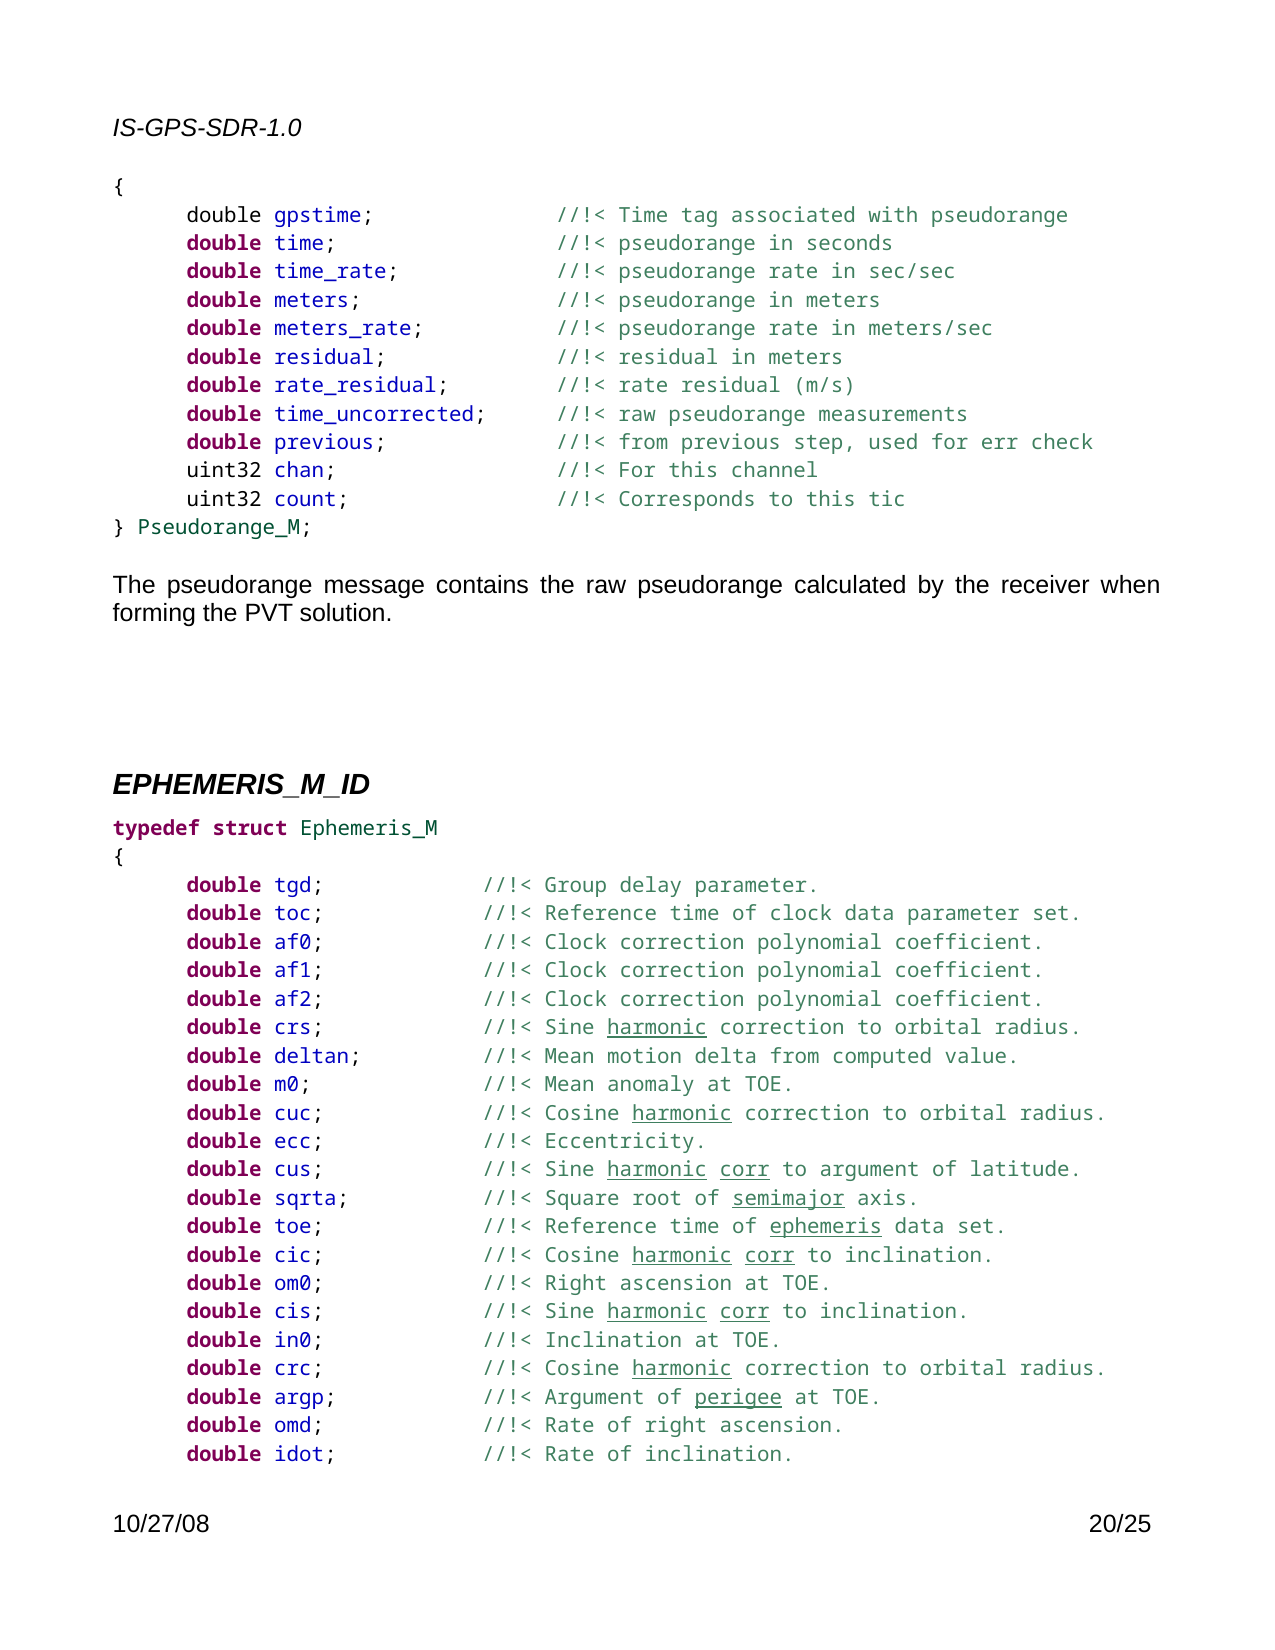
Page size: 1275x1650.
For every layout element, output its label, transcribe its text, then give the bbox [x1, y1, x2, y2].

text double time; //!< pseudorange in seconds [112, 228, 1162, 257]
text double meters; //!< pseudorange in meters [112, 285, 1162, 313]
text double cic; //!< Cosine harmonic corr to inclination. [112, 1240, 1162, 1268]
text double crc; //!< Cosine harmonic correction to orbital radius. [112, 1353, 1162, 1382]
text } Pseudorange_M; [112, 512, 1162, 541]
text { [112, 171, 1162, 200]
text double time_uncorrected; //!< raw pseudorange measurements [112, 399, 1162, 427]
text The pseudorange message contains the raw pseudorange calculated by the receiver when forming the PVT solution. [112, 570, 1162, 627]
text double crs; //!< Sine harmonic correction to orbital radius. [112, 1012, 1162, 1041]
text double gpstime; //!< Time tag associated with pseudorange [112, 200, 1162, 228]
text double toe; //!< Reference time of ephemeris data set. [112, 1211, 1162, 1240]
text double ecc; //!< Eccentricity. [112, 1126, 1162, 1154]
text double omd; //!< Rate of right ascension. [112, 1410, 1162, 1439]
text double idot; //!< Rate of inclination. [112, 1439, 1162, 1467]
text double deltan; //!< Mean motion delta from computed value. [112, 1041, 1162, 1069]
text double rate_residual; //!< rate residual (m/s) [112, 370, 1162, 399]
text double af0; //!< Clock correction polynomial coefficient. [112, 927, 1162, 955]
text double meters_rate; //!< pseudorange rate in meters/sec [112, 313, 1162, 342]
subtitle EPHEMERIS_M_ID [112, 767, 1162, 801]
text double om0; //!< Right ascension at TOE. [112, 1268, 1162, 1297]
text double previous; //!< from previous step, used for err check [112, 427, 1162, 456]
text double in0; //!< Inclination at TOE. [112, 1325, 1162, 1353]
text double m0; //!< Mean anomaly at TOE. [112, 1069, 1162, 1098]
text double residual; //!< residual in meters [112, 342, 1162, 370]
text double time_rate; //!< pseudorange rate in sec/sec [112, 257, 1162, 285]
text double cus; //!< Sine harmonic corr to argument of latitude. [112, 1154, 1162, 1183]
text double af1; //!< Clock correction polynomial coefficient. [112, 955, 1162, 984]
text double cuc; //!< Cosine harmonic correction to orbital radius. [112, 1098, 1162, 1126]
text typedef struct Ephemeris_M [112, 813, 1162, 842]
text { [112, 842, 1162, 870]
text double tgd; //!< Group delay parameter. [112, 870, 1162, 898]
text double toc; //!< Reference time of clock data parameter set. [112, 898, 1162, 927]
text double af2; //!< Clock correction polynomial coefficient. [112, 984, 1162, 1012]
text uint32 chan; //!< For this channel [112, 456, 1162, 484]
text double argp; //!< Argument of perigee at TOE. [112, 1382, 1162, 1410]
text double cis; //!< Sine harmonic corr to inclination. [112, 1297, 1162, 1325]
text uint32 count; //!< Corresponds to this tic [112, 484, 1162, 512]
text double sqrta; //!< Square root of semimajor axis. [112, 1183, 1162, 1211]
